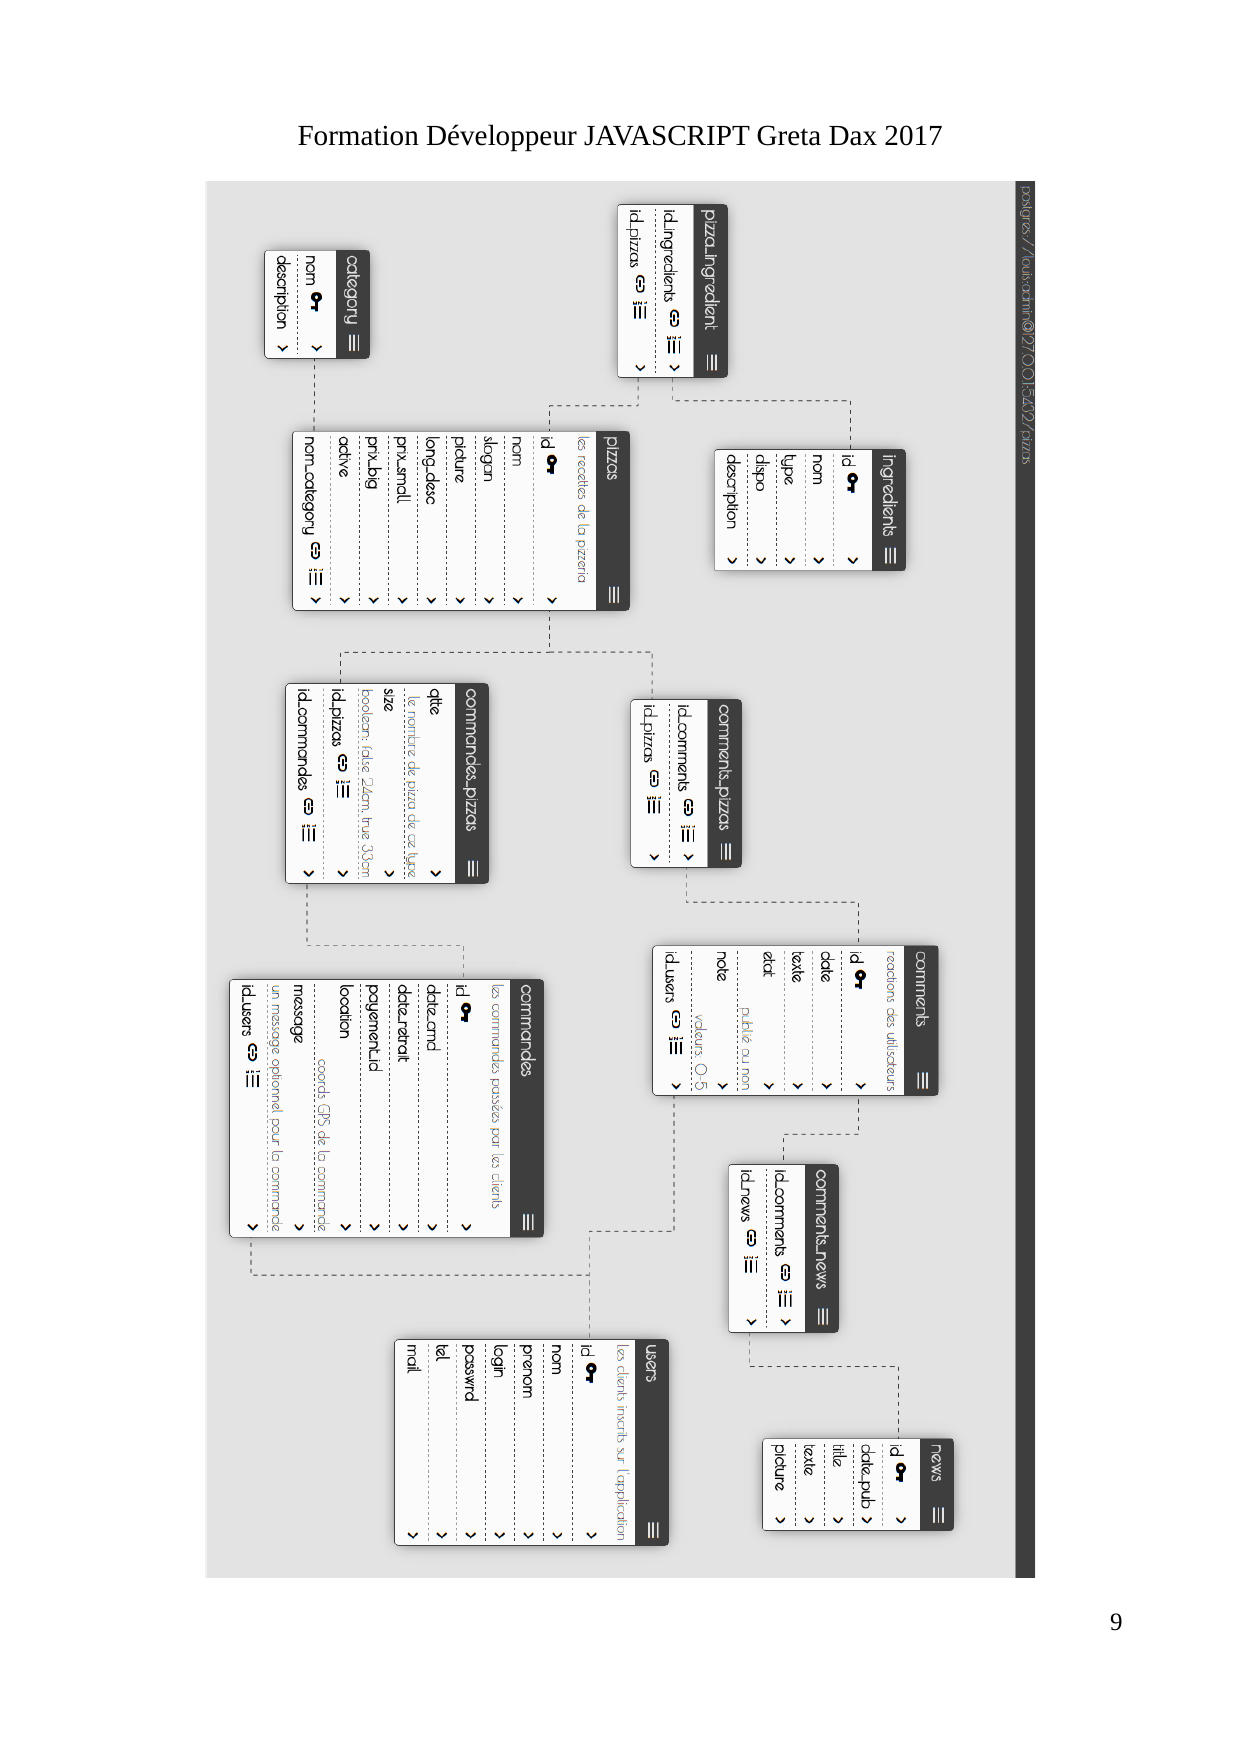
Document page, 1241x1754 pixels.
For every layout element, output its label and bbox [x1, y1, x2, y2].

picture [205, 181, 1035, 1578]
